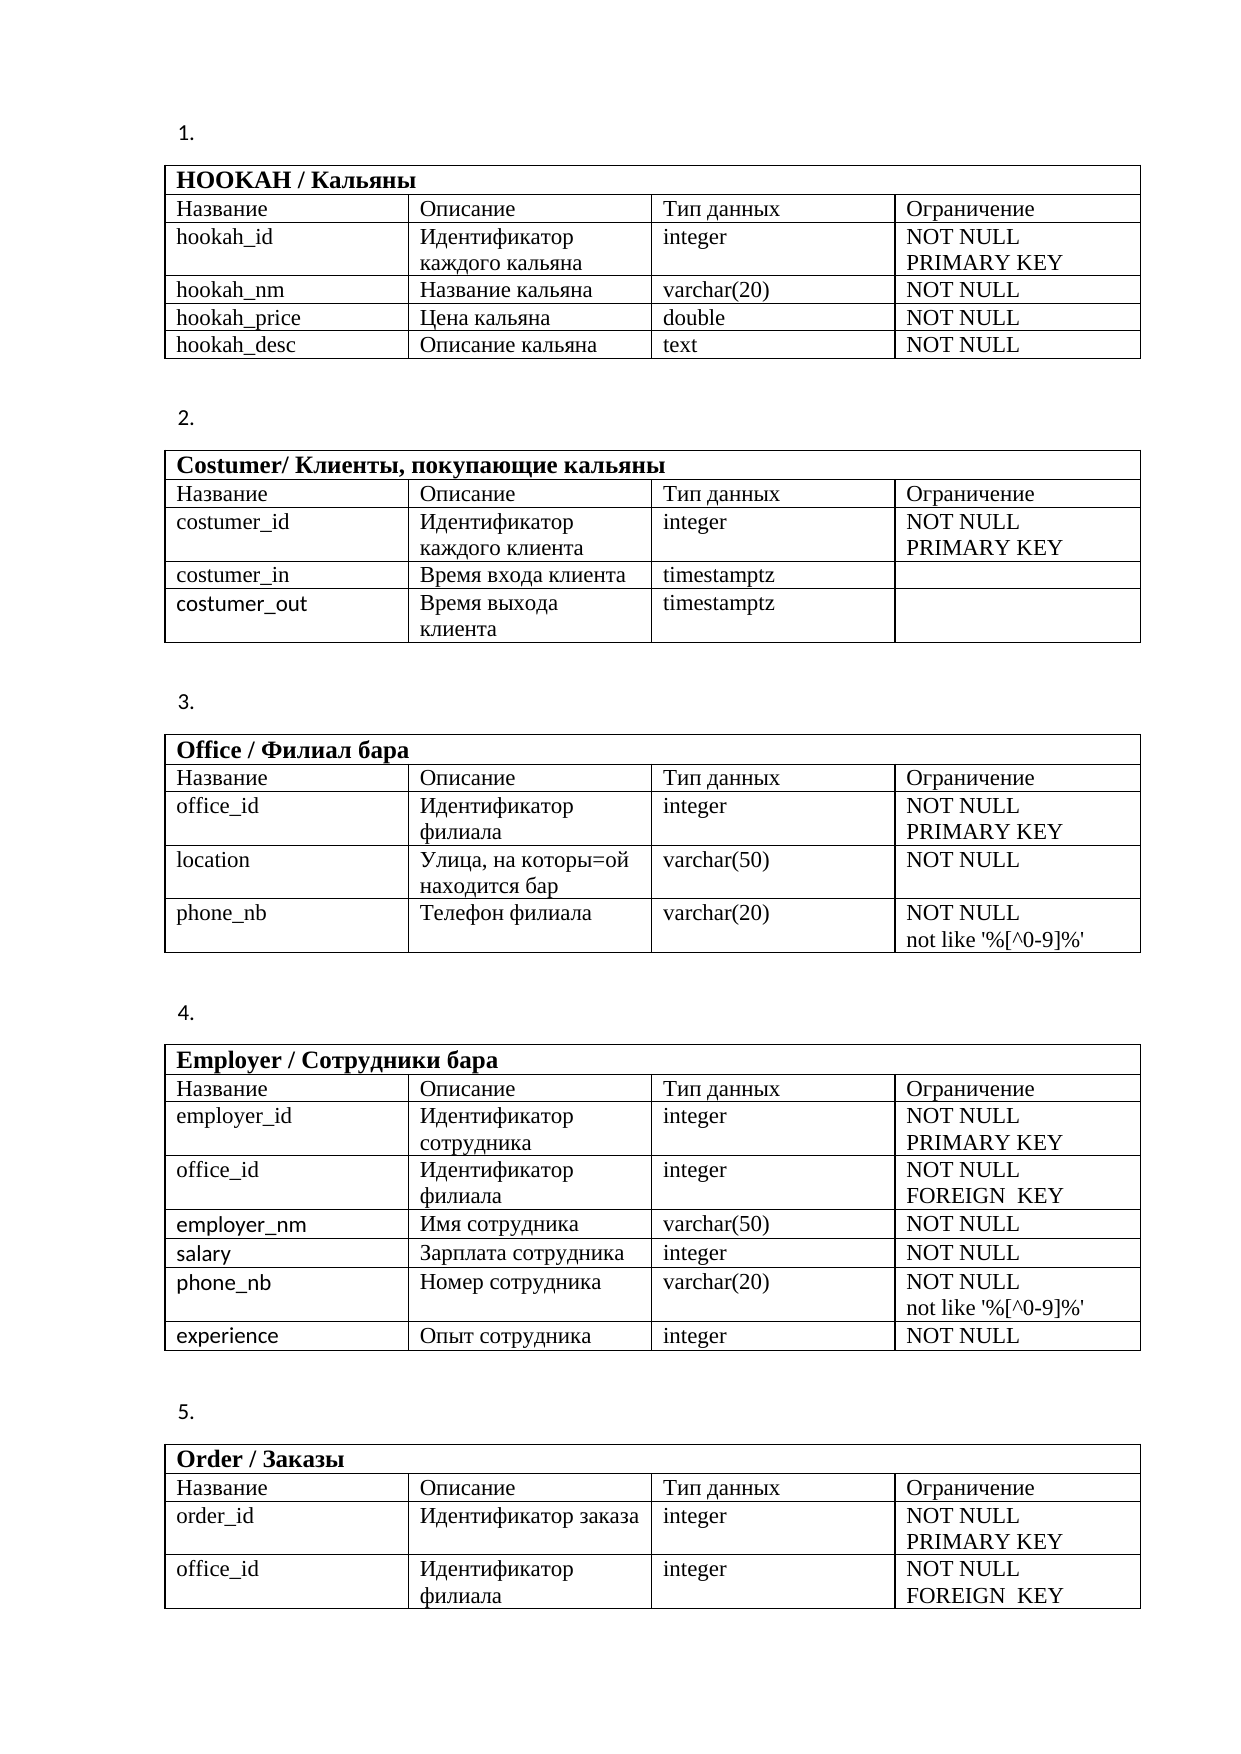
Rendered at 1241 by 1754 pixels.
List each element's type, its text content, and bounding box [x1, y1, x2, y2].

table_cell timestamptz [652, 562, 894, 588]
table_cell Идентификатор филиала [409, 1555, 651, 1608]
table_cell NOT NULL PRIMARY KEY [896, 1502, 1140, 1554]
table_cell location [166, 846, 408, 898]
table_cell integer [652, 1322, 894, 1350]
table_cell Улица, на которы=ой находится бар [409, 846, 651, 898]
table_cell NOT NULL [896, 304, 1140, 330]
table_cell NOT NULL [896, 276, 1140, 303]
table_cell NOT NULL not like '%[^0-9]%' [896, 899, 1140, 952]
table_cell Название [166, 765, 408, 791]
text 2. [177, 403, 1152, 431]
table_cell NOT NULL [896, 1322, 1140, 1350]
table_cell integer [652, 508, 894, 561]
table_cell integer [652, 1502, 894, 1554]
table_cell Время входа клиента [409, 562, 651, 588]
table_cell varchar(50) [652, 846, 894, 898]
table_cell Номер сотрудника [409, 1268, 651, 1321]
table_cell experience [166, 1322, 408, 1350]
table_cell employer_id [166, 1102, 408, 1155]
table_cell NOT NULL [896, 331, 1140, 358]
table_cell Название [166, 480, 408, 507]
table_cell integer [652, 1156, 894, 1209]
table_cell Идентификатор сотрудника [409, 1102, 651, 1155]
table_cell hookah_desc [166, 331, 408, 358]
table_header Order / Заказы [166, 1445, 1140, 1473]
table_cell Идентификатор филиала [409, 1156, 651, 1209]
table_cell office_id [166, 1555, 408, 1608]
table_header HOOKAH / Кальяны [166, 166, 1140, 194]
table_cell Тип данных [652, 1075, 894, 1101]
table_cell integer [652, 1555, 894, 1608]
table_cell integer [652, 792, 894, 844]
table_cell varchar(20) [652, 899, 894, 952]
table_cell NOT NULL PRIMARY KEY [896, 508, 1140, 561]
text 1. [177, 118, 1152, 146]
table_cell timestamptz [652, 589, 894, 642]
table_cell NOT NULL PRIMARY KEY [896, 1102, 1140, 1155]
table_cell [896, 562, 1140, 588]
table_cell employer_nm [166, 1210, 408, 1238]
table_header Office / Филиал бара [166, 735, 1140, 763]
table_cell varchar(20) [652, 276, 894, 303]
table_cell Зарплата сотрудника [409, 1239, 651, 1267]
table_cell NOT NULL [896, 1239, 1140, 1267]
table_cell Опыт сотрудника [409, 1322, 651, 1350]
table_cell hookah_id [166, 223, 408, 275]
table_cell Тип данных [652, 765, 894, 791]
table_cell Тип данных [652, 195, 894, 222]
table_cell Имя сотрудника [409, 1210, 651, 1238]
table_cell Название кальяна [409, 276, 651, 303]
table_cell Тип данных [652, 1474, 894, 1501]
table_cell Идентификатор заказа [409, 1502, 651, 1554]
table_cell hookah_price [166, 304, 408, 330]
table_cell Название [166, 195, 408, 222]
table_header Costumer/ Клиенты, покупающие кальяны [166, 451, 1140, 479]
table_cell Описание кальяна [409, 331, 651, 358]
table_cell costumer_in [166, 562, 408, 588]
table_cell salary [166, 1239, 408, 1267]
table_cell office_id [166, 1156, 408, 1209]
table_cell Ограничение [896, 480, 1140, 507]
table_cell phone_nb [166, 1268, 408, 1321]
table_cell NOT NULL FOREIGN KEY [896, 1156, 1140, 1209]
text 3. [177, 687, 1152, 715]
table_cell text [652, 331, 894, 358]
table_cell varchar(20) [652, 1268, 894, 1321]
table_cell NOT NULL [896, 846, 1140, 898]
table_cell NOT NULL FOREIGN KEY [896, 1555, 1140, 1608]
table_cell double [652, 304, 894, 330]
table_cell Название [166, 1075, 408, 1101]
table_cell Цена кальяна [409, 304, 651, 330]
table_cell integer [652, 1102, 894, 1155]
table_cell NOT NULL PRIMARY KEY [896, 223, 1140, 275]
table_cell varchar(50) [652, 1210, 894, 1238]
table_cell Ограничение [896, 1474, 1140, 1501]
table_cell [896, 589, 1140, 642]
table_cell integer [652, 223, 894, 275]
table_cell costumer_id [166, 508, 408, 561]
table_cell NOT NULL [896, 1210, 1140, 1238]
table_cell Идентификатор каждого клиента [409, 508, 651, 561]
table_cell Ограничение [896, 765, 1140, 791]
table_cell Описание [409, 765, 651, 791]
table_cell Идентификатор каждого кальяна [409, 223, 651, 275]
table_cell Тип данных [652, 480, 894, 507]
table_cell Телефон филиала [409, 899, 651, 952]
table_cell order_id [166, 1502, 408, 1554]
table_cell integer [652, 1239, 894, 1267]
table_cell office_id [166, 792, 408, 844]
table_cell costumer_out [166, 589, 408, 642]
table_cell Ограничение [896, 195, 1140, 222]
text 5. [177, 1397, 1152, 1425]
table_cell NOT NULL PRIMARY KEY [896, 792, 1140, 844]
table_cell Время выхода клиента [409, 589, 651, 642]
table_cell Описание [409, 1075, 651, 1101]
table_cell Ограничение [896, 1075, 1140, 1101]
table_cell Идентификатор филиала [409, 792, 651, 844]
table_cell Описание [409, 1474, 651, 1501]
table_cell Описание [409, 480, 651, 507]
table_header Employer / Сотрудники бара [166, 1045, 1140, 1074]
table_cell NOT NULL not like '%[^0-9]%' [896, 1268, 1140, 1321]
table_cell Название [166, 1474, 408, 1501]
table_cell phone_nb [166, 899, 408, 952]
text 4. [177, 998, 1152, 1026]
table_cell Описание [409, 195, 651, 222]
table_cell hookah_nm [166, 276, 408, 303]
